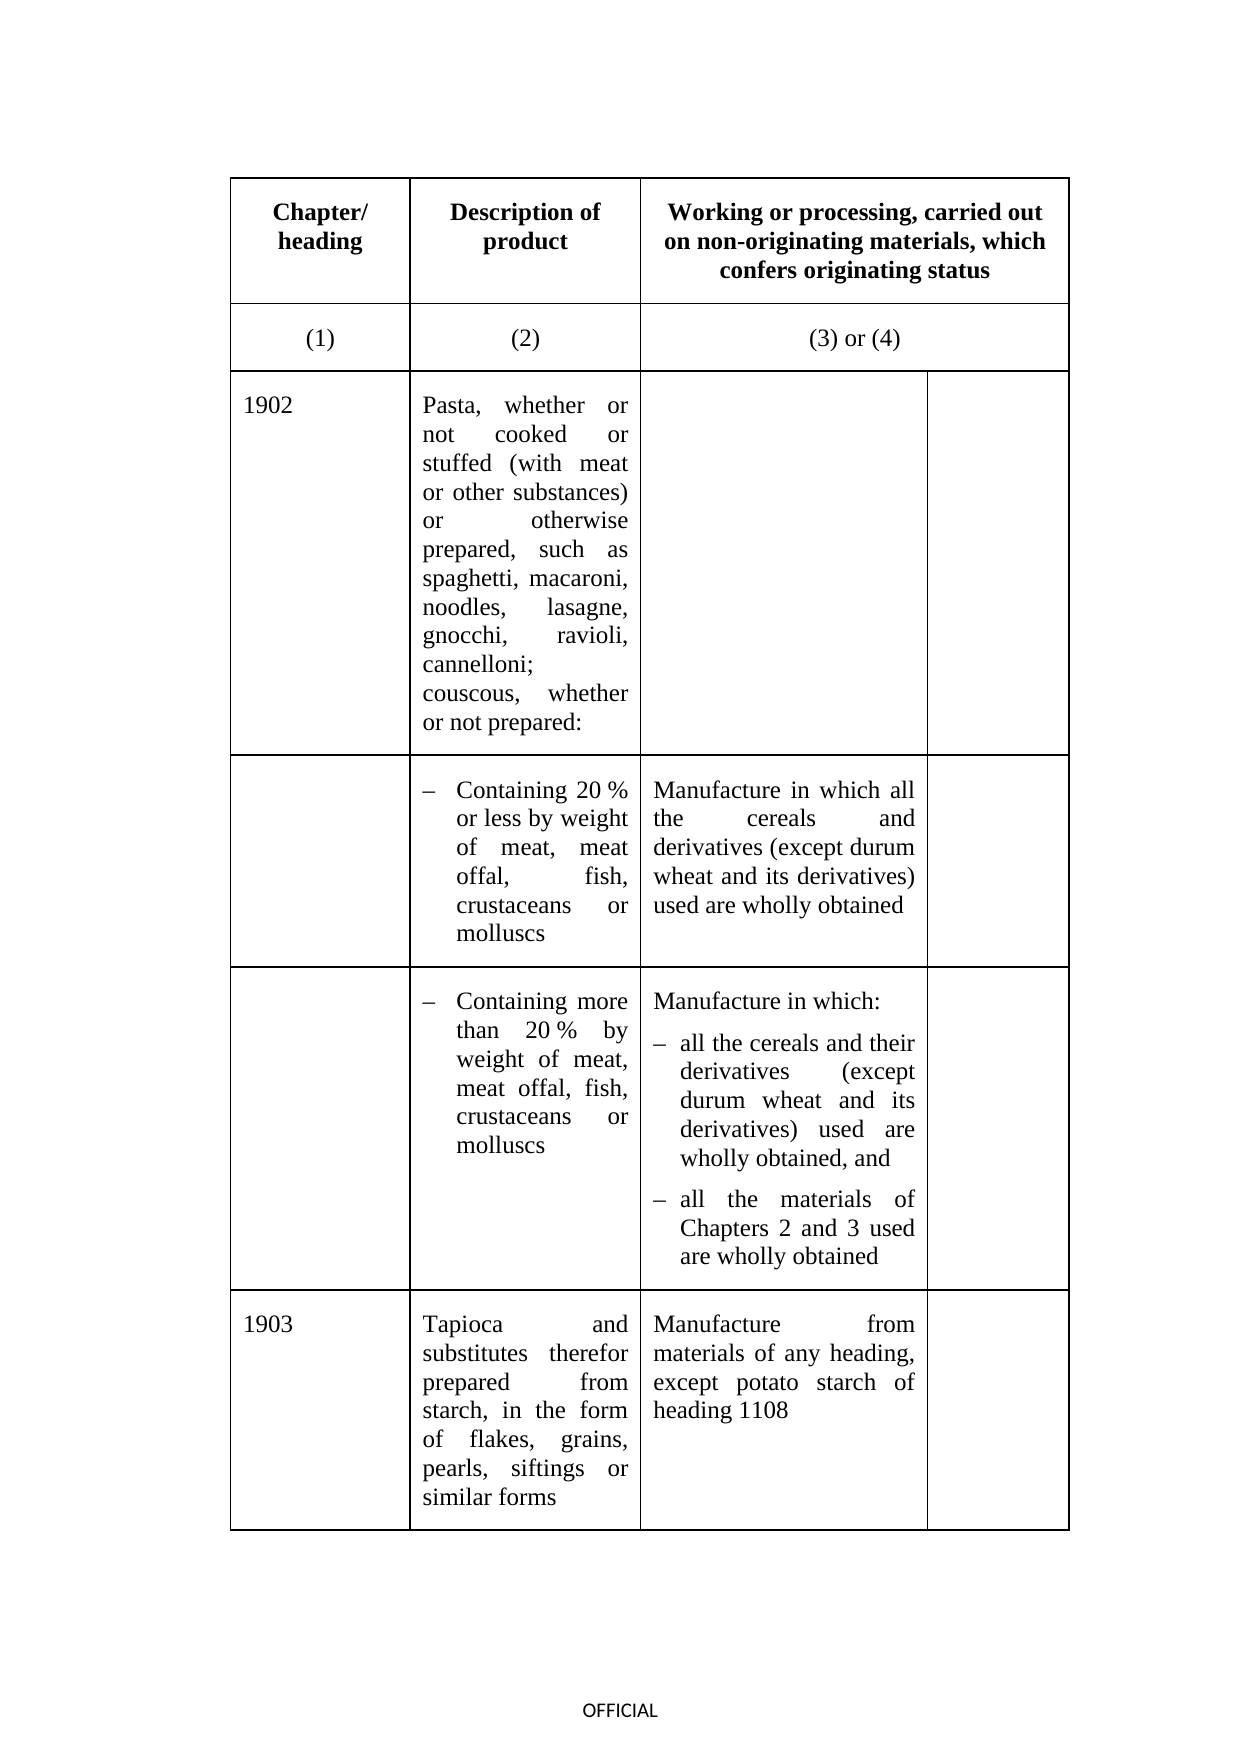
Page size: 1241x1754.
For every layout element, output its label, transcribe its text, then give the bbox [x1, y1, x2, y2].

table_cell Tapioca and substitutes therefor prepared from starch, in the form of flakes, grains, pearls, siftings or similar forms [411, 1291, 640, 1529]
table_header Description of product [411, 179, 640, 302]
table_cell [928, 372, 1068, 754]
table_header – [423, 769, 456, 953]
table_cell [231, 968, 409, 1289]
table_header – [653, 1021, 680, 1178]
table_cell Manufacture in which all the cereals and derivatives (except durum wheat and its derivatives) used are wholly obtained [641, 756, 927, 966]
table_cell (2) [411, 304, 640, 370]
table_cell – [653, 1178, 680, 1276]
table_cell 1903 [231, 1291, 409, 1529]
table_cell [231, 756, 409, 966]
table_cell [411, 756, 640, 966]
table_cell [928, 756, 1068, 966]
table_cell [411, 968, 640, 1289]
table_header – [423, 980, 456, 1165]
table_cell [928, 1291, 1068, 1529]
table_cell Manufacture from materials of any heading, except potato starch of heading 1108 [641, 1291, 927, 1529]
table_cell all the materials of Chapters 2 and 3 used are wholly obtained [680, 1178, 915, 1276]
table_cell [641, 372, 927, 754]
table_cell Manufacture in which: [641, 968, 927, 1289]
table_header all the cereals and their derivatives (except durum wheat and its derivatives) used are wholly obtained, and [680, 1021, 915, 1178]
table_cell (1) [231, 304, 409, 370]
table_header Working or processing, carried out on non-originating materials, which confers originating status [641, 179, 1068, 302]
table_header Containing more than 20 % by weight of meat, meat offal, fish, crustaceans or molluscs [456, 980, 628, 1165]
table_cell 1902 [231, 372, 409, 754]
table_cell Pasta, whether or not cooked or stuffed (with meat or other substances) or otherwise prepared, such as spaghetti, macaroni, noodles, lasagne, gnocchi, ravioli, cannelloni; couscous, whether or not prepared: [411, 372, 640, 754]
table_header Containing 20 % or less by weight of meat, meat offal, fish, crustaceans or molluscs [456, 769, 628, 953]
table_cell (3) or (4) [641, 304, 1068, 370]
table_cell [928, 968, 1068, 1289]
table_header Chapter/ heading [231, 179, 409, 302]
